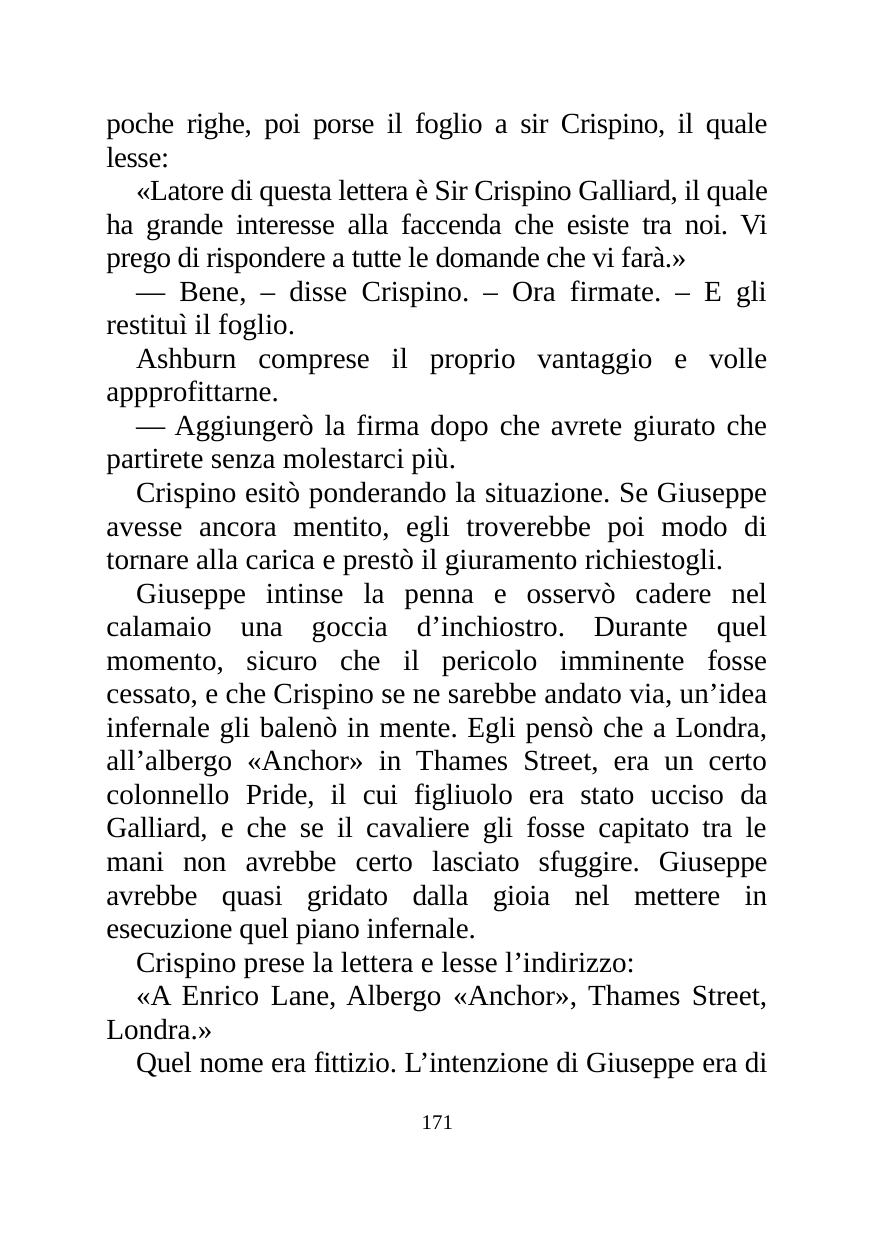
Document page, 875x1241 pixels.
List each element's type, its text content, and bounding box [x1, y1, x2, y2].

text Quel nome era fittizio. L’intenzione di Giuseppe era di [106, 1045, 768, 1079]
text «A Enrico Lane, Albergo «Anchor», Thames Street, Londra.» [106, 978, 768, 1045]
text Crispino esitò ponderando la situazione. Se Giuseppe avesse ancora mentito, egli troverebbe poi modo di tornare alla carica e prestò il giuramento richiestogli. [106, 475, 768, 576]
text Crispino prese la lettera e lesse l’indirizzo: [106, 945, 768, 978]
text — Aggiungerò la firma dopo che avrete giurato che partirete senza molestarci più. [106, 408, 768, 475]
text — Bene, – disse Crispino. – Ora firmate. – E gli restituì il foglio. [106, 274, 768, 341]
text Ashburn comprese il proprio vantaggio e volle appprofittarne. [106, 341, 768, 408]
text «Latore di questa lettera è Sir Crispino Galliard, il quale ha grande interesse alla faccenda che esiste tra noi. Vi prego di rispondere a tutte le domande che vi farà.» [106, 173, 768, 274]
text Giuseppe intinse la penna e osservò cadere nel calamaio una goccia d’inchiostro. Durante quel momento, sicuro che il pericolo imminente fosse cessato, e che Crispino se ne sarebbe andato via, un’idea infernale gli balenò in mente. Egli pensò che a Londra, all’albergo «Anchor» in Thames Street, era un certo colonnello Pride, il cui figliuolo era stato ucciso da Galliard, e che se il cavaliere gli fosse capitato tra le mani non avrebbe certo lasciato sfuggire. Giuseppe avrebbe quasi gridato dalla gioia nel mettere in esecuzione quel piano infernale. [106, 576, 768, 945]
text poche righe, poi porse il foglio a sir Crispino, il quale lesse: [106, 106, 768, 173]
